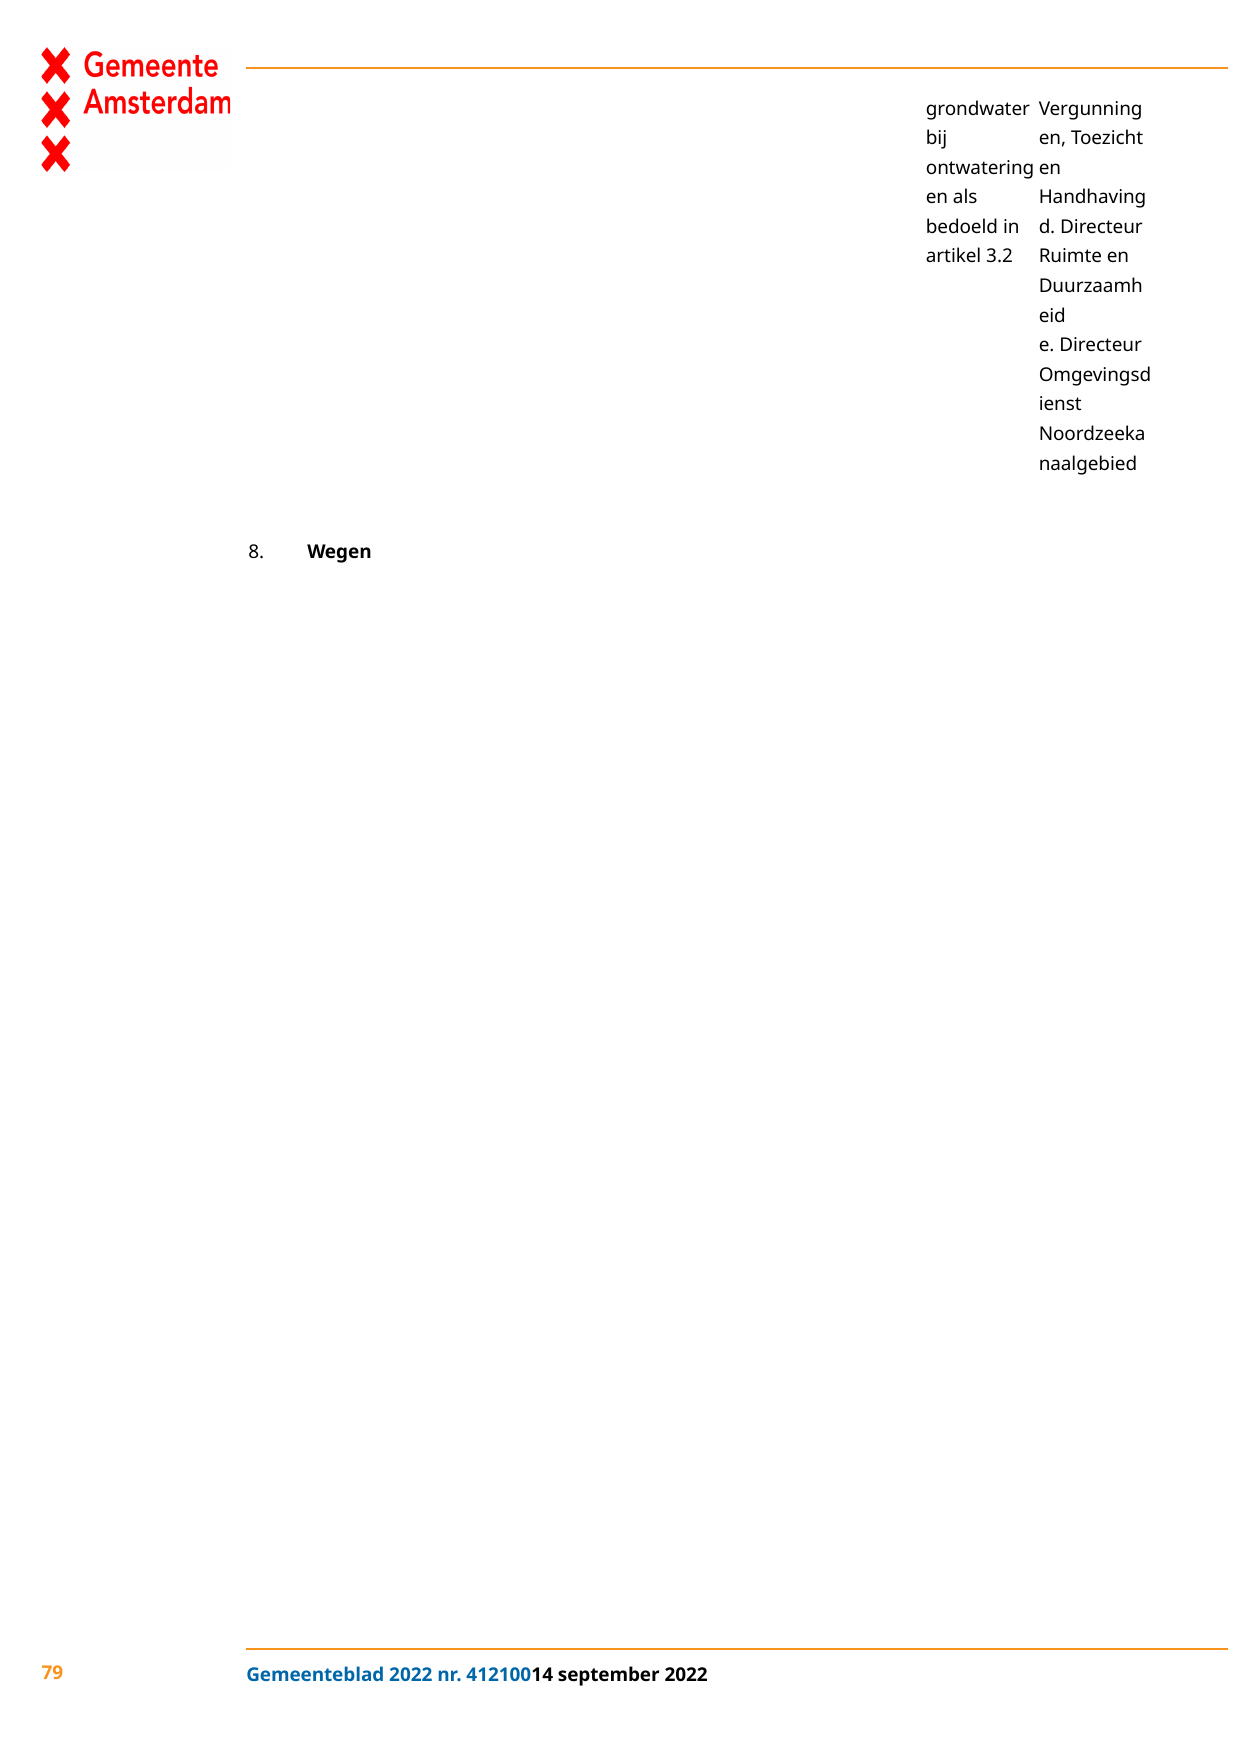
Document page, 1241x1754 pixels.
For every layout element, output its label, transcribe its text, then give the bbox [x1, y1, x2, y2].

table_cell [474, 95, 587, 476]
table_cell [700, 95, 813, 476]
picture [41, 47, 231, 172]
table_cell grondwater bij ontwateringen als bedoeld in artikel 3.2 [926, 95, 1038, 476]
table_cell [248, 95, 361, 476]
table_cell Vergunningen, Toezicht en Handhaving d. Directeur Ruimte en Duurzaamheid e. Directeur Omgevingsdienst Noordzeekanaalgebied [1039, 95, 1152, 476]
list Wegen [248, 538, 1152, 564]
table_cell [587, 95, 700, 476]
table_cell [361, 95, 474, 476]
table_cell [813, 95, 926, 476]
